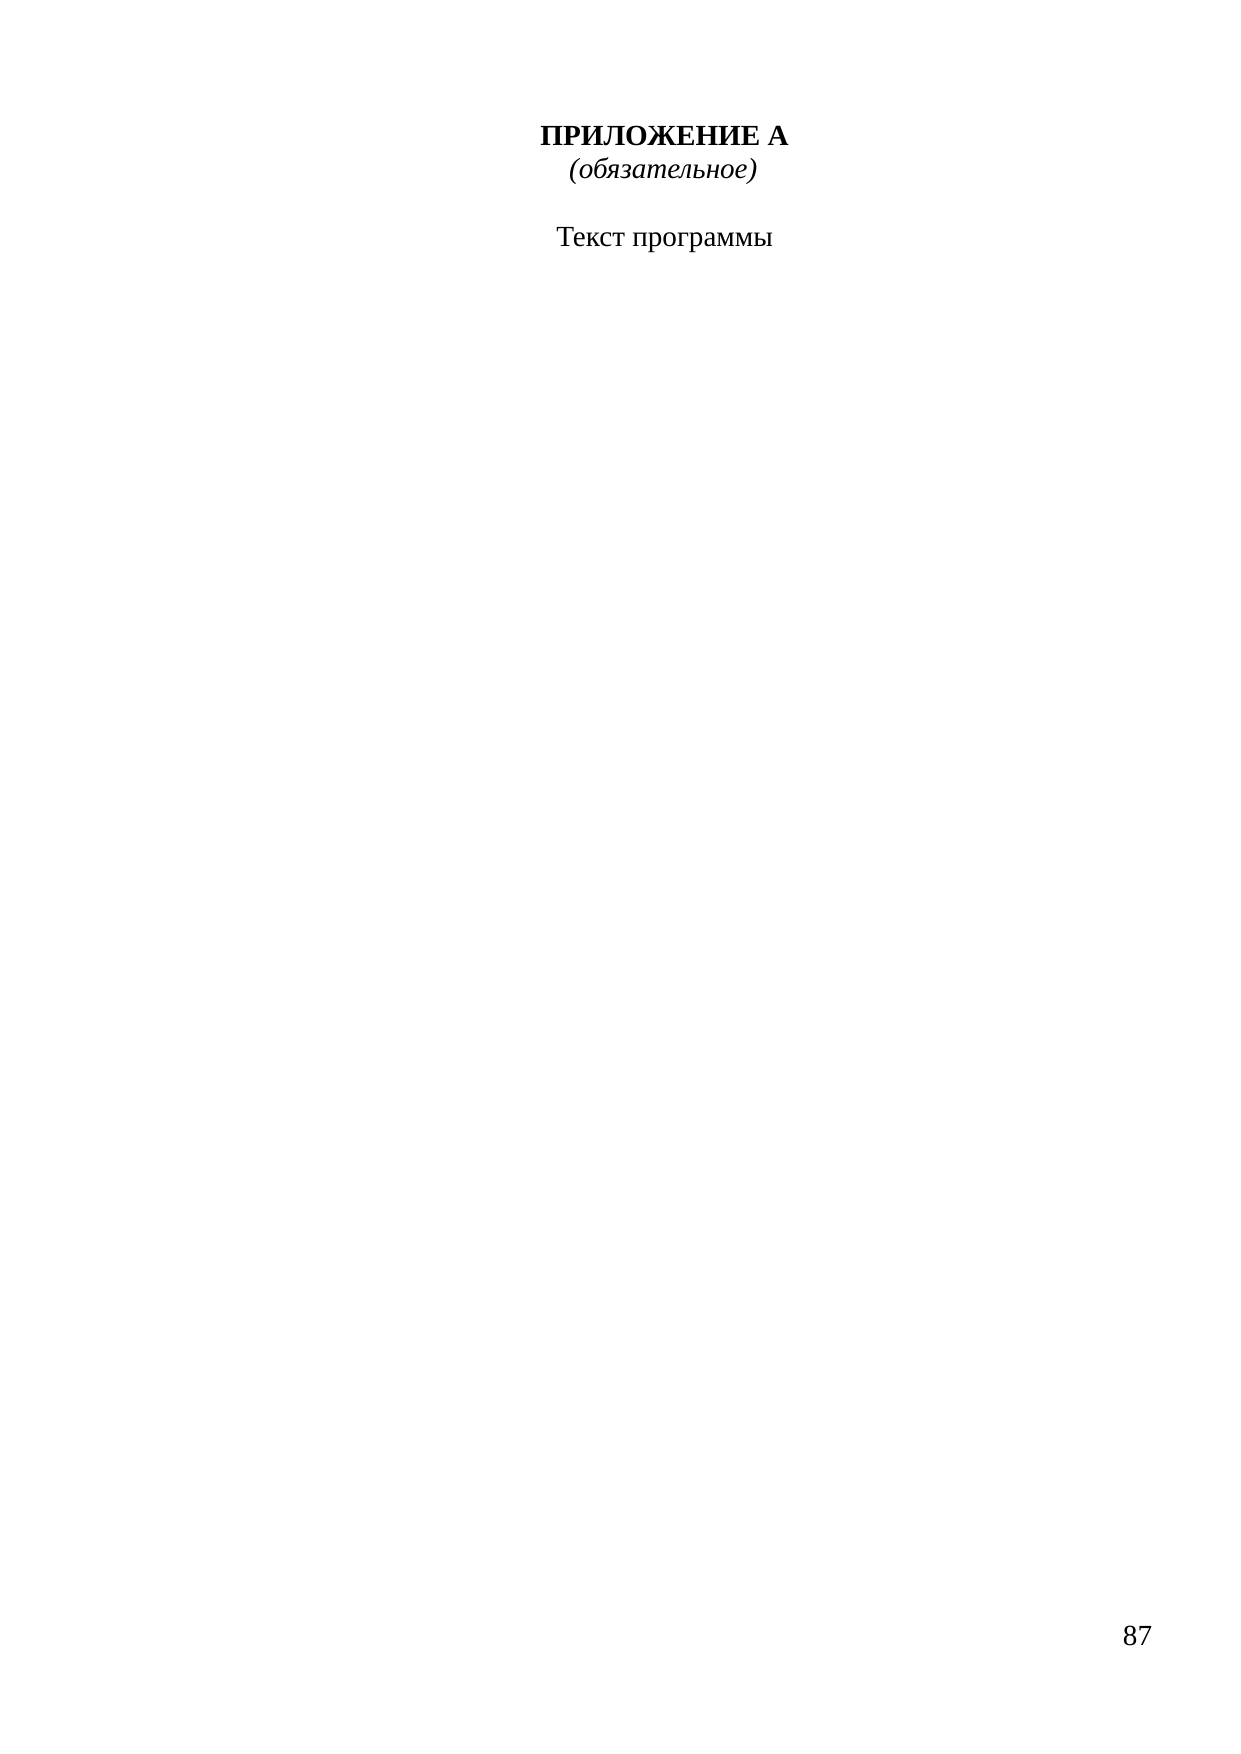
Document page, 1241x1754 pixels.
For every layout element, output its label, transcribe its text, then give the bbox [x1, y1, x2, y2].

text (обязательное) [177, 152, 1152, 185]
text Текст программы [177, 219, 1152, 252]
subtitle ПРИЛОЖЕНИЕ А [177, 118, 1152, 152]
